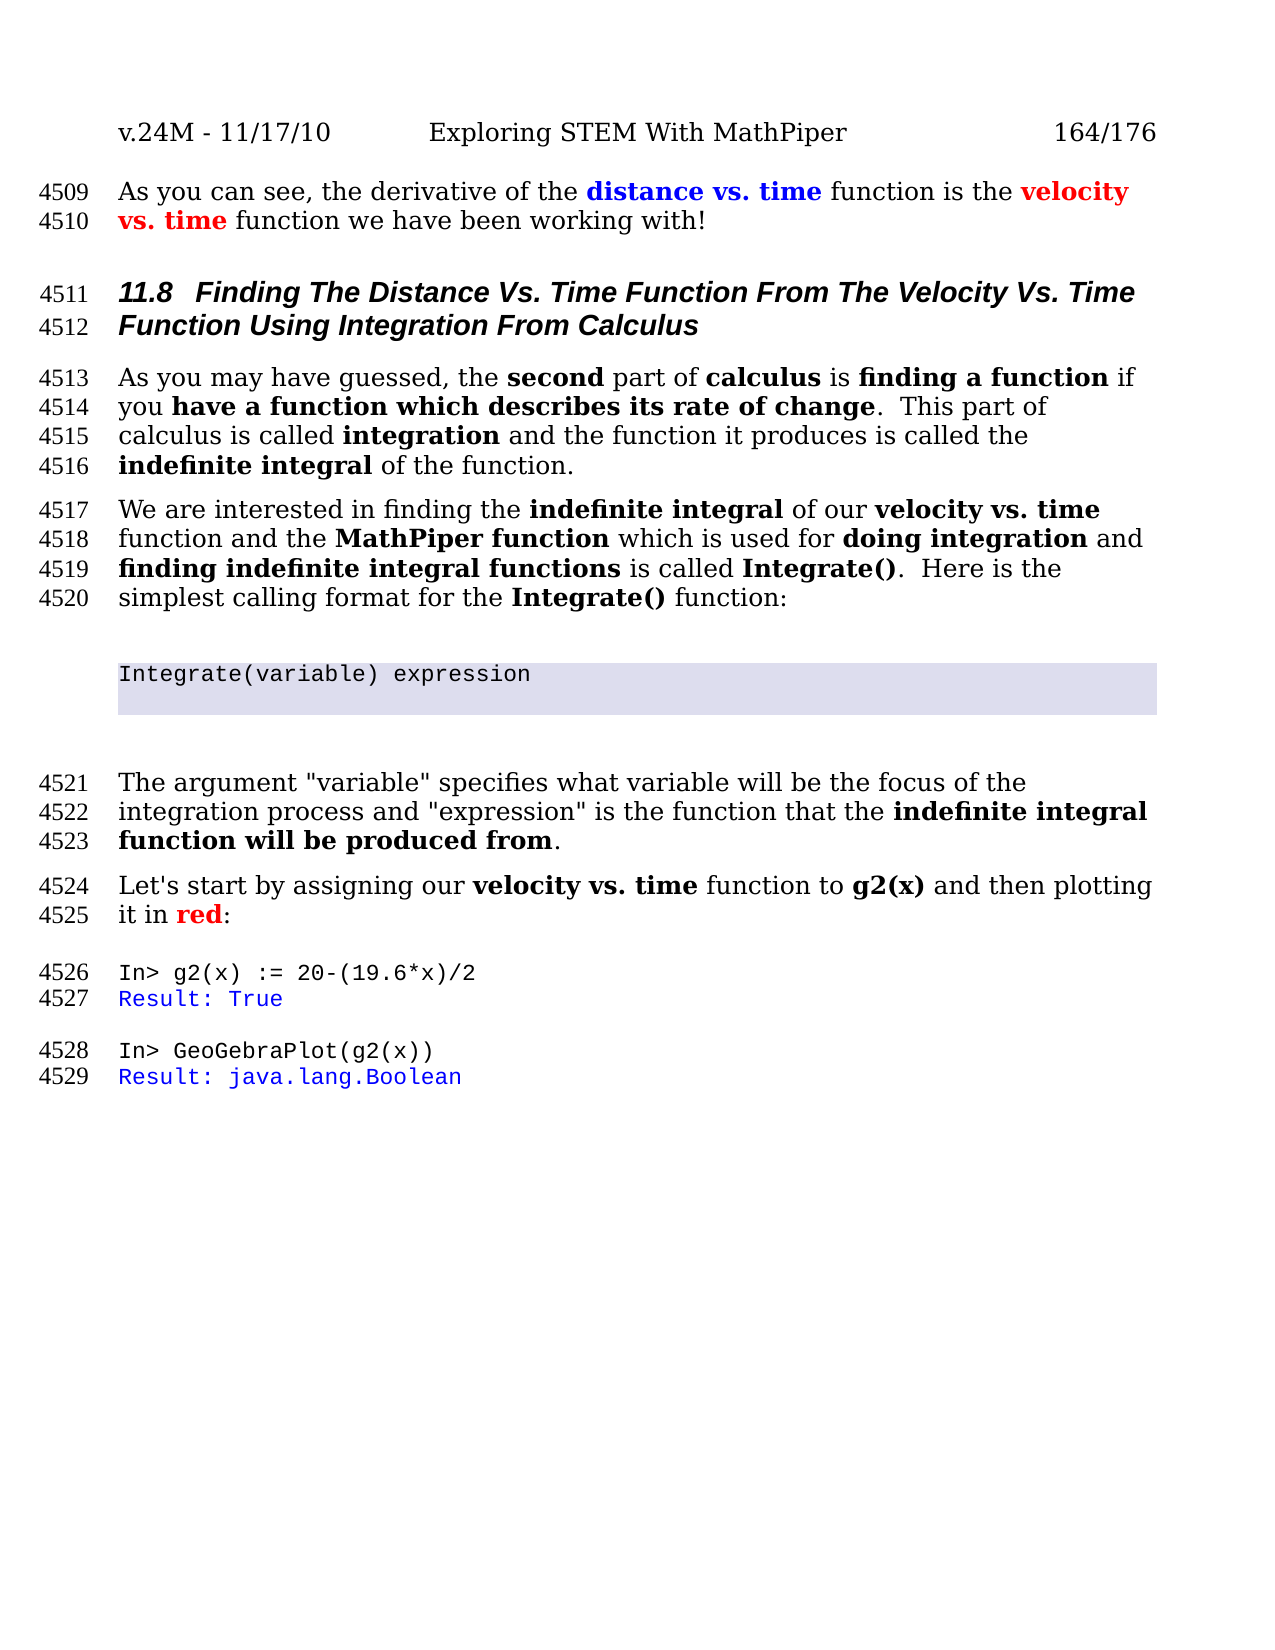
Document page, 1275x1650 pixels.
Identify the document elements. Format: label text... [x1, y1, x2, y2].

text Result: True [118, 987, 1157, 1013]
text Result: java.lang.Boolean [118, 1065, 1157, 1091]
text We are interested in finding the indefinite integral of our velocity vs. time function and the MathPiper function which is used for doing integration and finding indefinite integral functions is called Integrate(). Here is the simplest calling format for the Integrate() function: [118, 495, 1157, 613]
text The argument "variable" specifies what variable will be the focus of the integration process and "expression" is the function that the indefinite integral function will be produced from. [118, 768, 1157, 856]
text As you can see, the derivative of the distance vs. time function is the velocity vs. time function we have been working with! [118, 177, 1157, 236]
text In> GeoGebraPlot(g2(x)) [118, 1039, 1157, 1065]
text In> g2(x) := 20-(19.6*x)/2 [118, 961, 1157, 987]
table_header Integrate(variable) expression [118, 663, 1157, 715]
subtitle Finding The Distance Vs. Time Function From The Velocity Vs. Time Function Using Integration From Calculus [118, 274, 1157, 342]
text As you may have guessed, the second part of calculus is finding a function if you have a function which describes its rate of change. This part of calculus is called integration and the function it produces is called the indefinite integral of the function. [118, 363, 1157, 480]
text Let's start by assigning our velocity vs. time function to g2(x) and then plotting it in red: [118, 871, 1157, 929]
